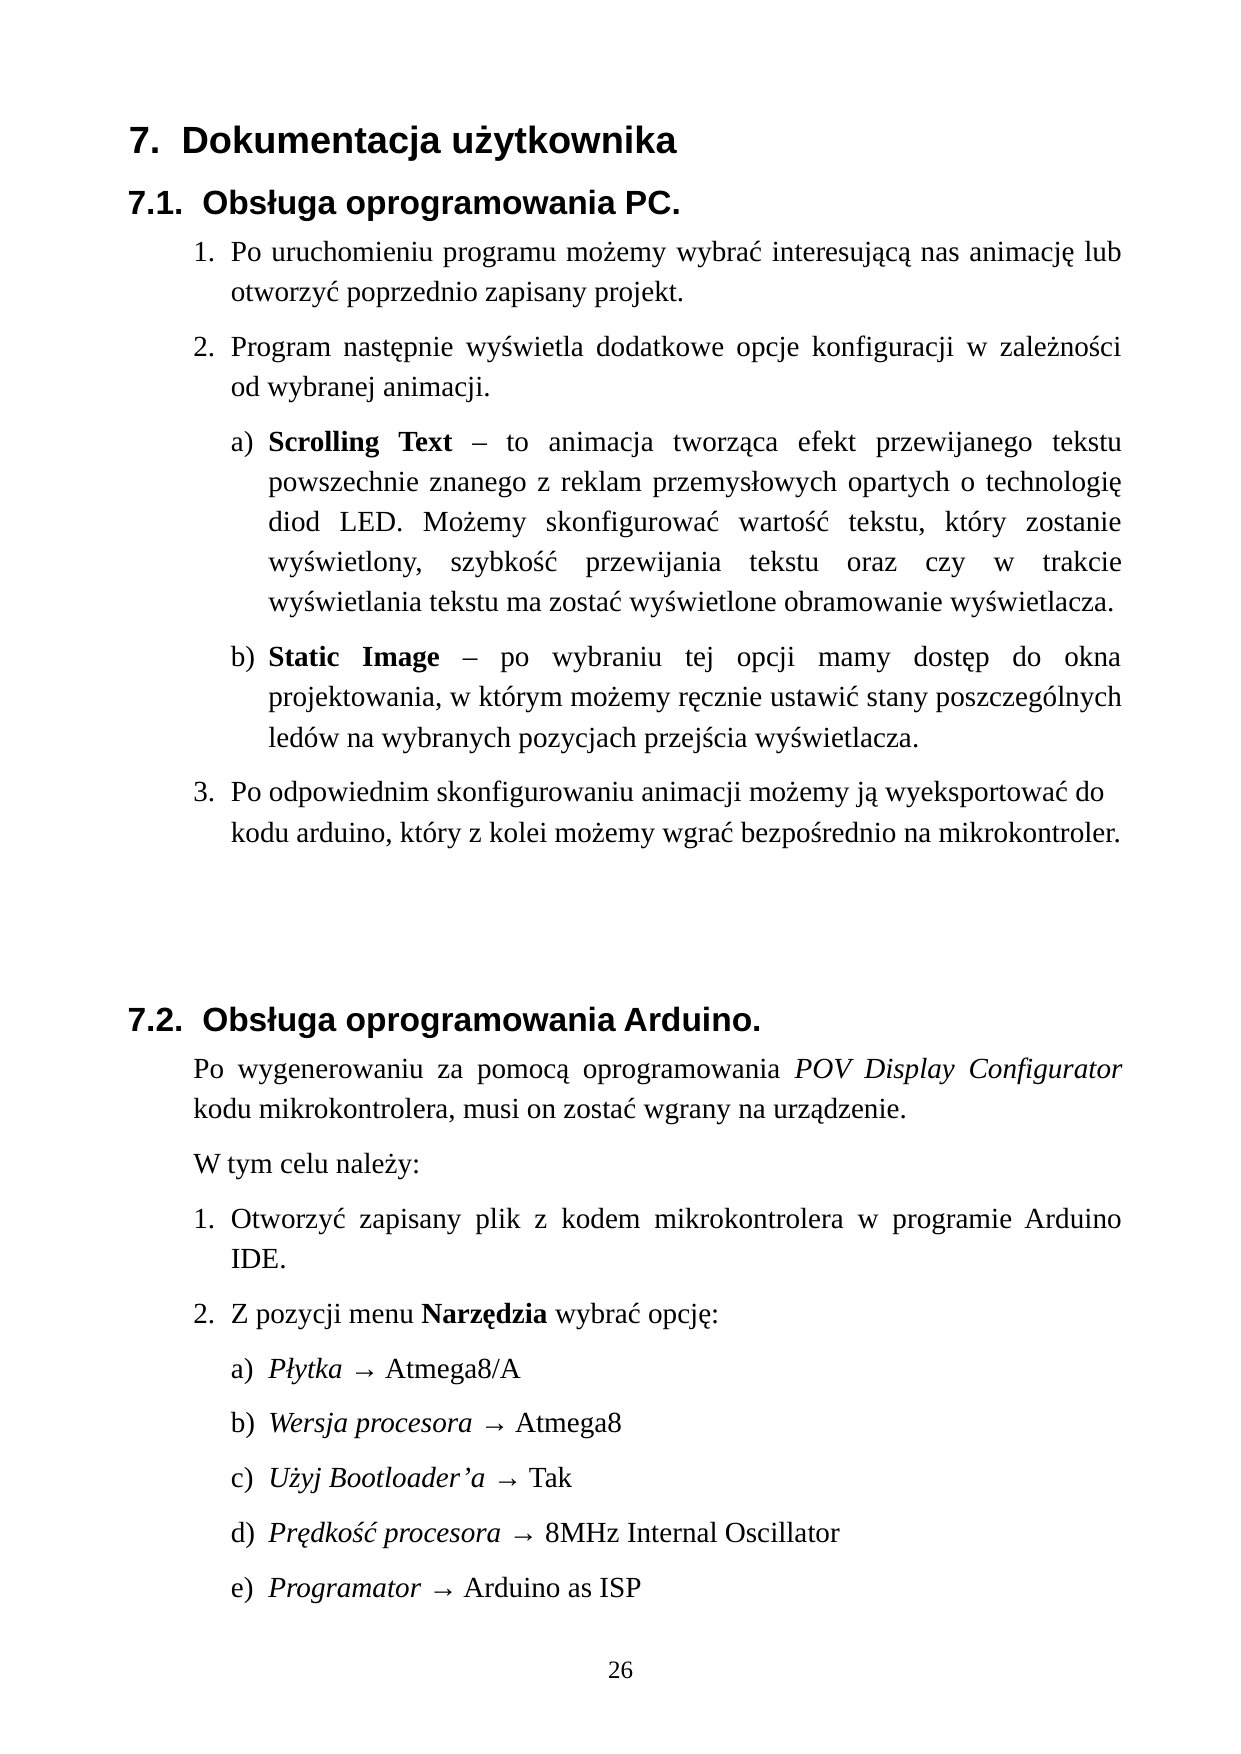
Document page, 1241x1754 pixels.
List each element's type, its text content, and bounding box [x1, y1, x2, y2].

list Użyj Bootloader’a → Tak [231, 1460, 1122, 1494]
list Otworzyć zapisany plik z kodem mikrokontrolera w programie Arduino IDE. [193, 1201, 1122, 1275]
list Scrolling Text – to animacja tworząca efekt przewijanego tekstu powszechnie znanego z reklam przemysłowych opartych o technologię diod LED. Możemy skonfigurować wartość tekstu, który zostanie wyświetlony, szybkość przewijania tekstu oraz czy w trakcie wyświetlania tekstu ma zostać wyświetlone obramowanie wyświetlacza. [231, 424, 1122, 618]
list Po uruchomieniu programu możemy wybrać interesującą nas animację lub otworzyć poprzednio zapisany projekt. [193, 234, 1122, 307]
subtitle Dokumentacja użytkownika [118, 118, 1122, 162]
list Płytka → Atmega8/A [231, 1351, 1122, 1384]
list Po odpowiednim skonfigurowaniu animacji możemy ją wyeksportować do kodu arduino, który z kolei możemy wgrać bezpośrednio na mikrokontroler. [193, 774, 1122, 848]
list W tym celu należy: [156, 1146, 1122, 1180]
list Wersja procesora → Atmega8 [231, 1406, 1122, 1439]
list Programator → Arduino as ISP [231, 1570, 1122, 1603]
list Po wygenerowaniu za pomocą oprogramowania POV Display Configurator kodu mikrokontrolera, musi on zostać wgrany na urządzenie. [156, 1051, 1122, 1125]
list Static Image – po wybraniu tej opcji mamy dostęp do okna projektowania, w którym możemy ręcznie ustawić stany poszczególnych ledów na wybranych pozycjach przejścia wyświetlacza. [231, 639, 1122, 753]
subtitle Obsługa oprogramowania PC. [118, 183, 1122, 221]
list Z pozycji menu Narzędzia wybrać opcję: [193, 1296, 1122, 1329]
list Prędkość procesora → 8MHz Internal Oscillator [231, 1515, 1122, 1549]
list Program następnie wyświetla dodatkowe opcje konfiguracji w zależności od wybranej animacji. [193, 329, 1122, 402]
subtitle Obsługa oprogramowania Arduino. [118, 1000, 1122, 1039]
